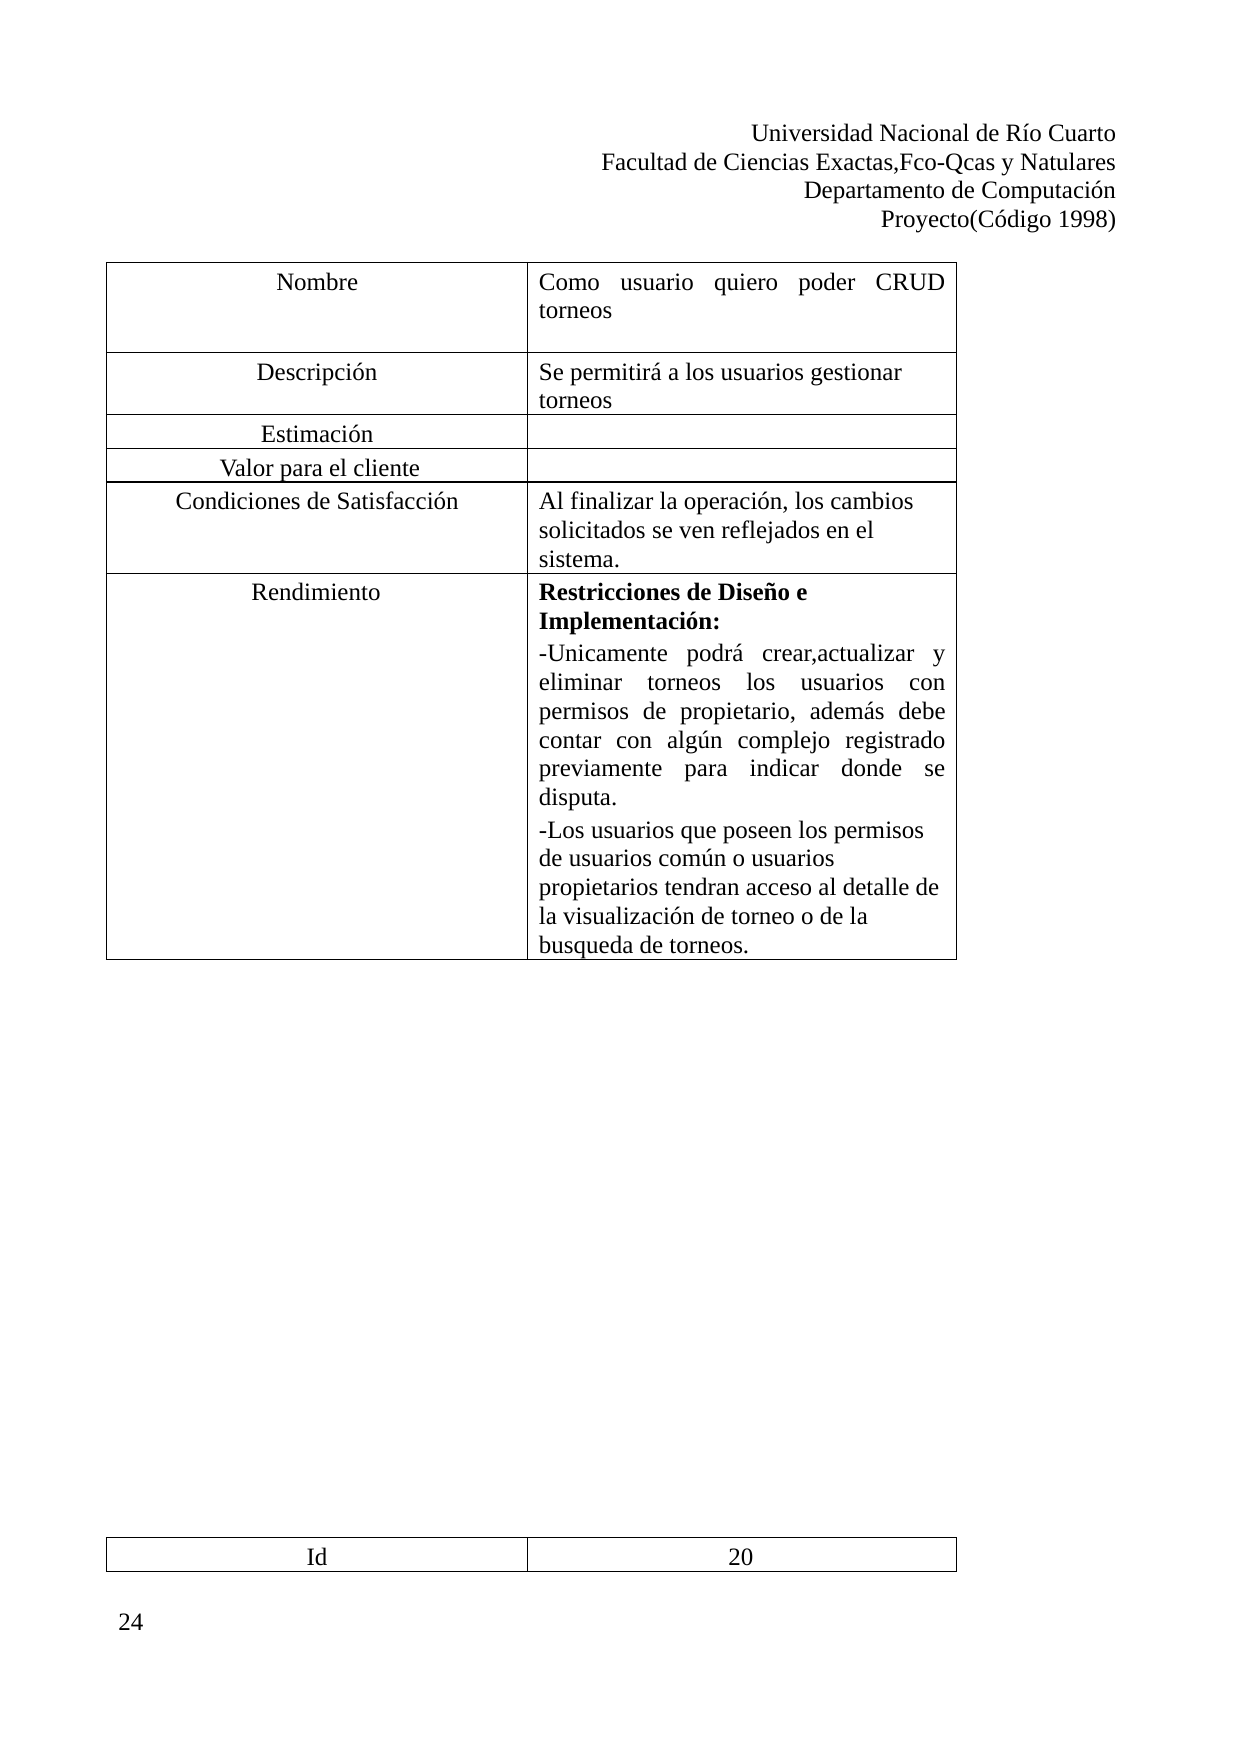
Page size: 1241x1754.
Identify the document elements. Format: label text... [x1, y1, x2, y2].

table_cell Estimación [107, 415, 527, 448]
table_cell Al finalizar la operación, los cambios solicitados se ven reflejados en el sistema. [528, 483, 956, 572]
table_cell Condiciones de Satisfacción [107, 483, 527, 572]
table_cell Se permitirá a los usuarios gestionar torneos [528, 353, 956, 414]
table_header Id [107, 1538, 527, 1571]
table_cell Descripción [107, 353, 527, 414]
table_cell Restricciones de Diseño e Implementación: -Unicamente podrá crear,actualizar y eliminar torneos los usuarios con permisos de propietario, además debe contar con algún complejo registrado previamente para indicar donde se disputa. -Los usuarios que poseen los permisos de usuarios común o usuarios propietarios tendran acceso al detalle de la visualización de torneo o de la busqueda de torneos. [528, 574, 956, 958]
table_cell Rendimiento [107, 574, 527, 958]
table_cell [528, 449, 956, 481]
table_cell Nombre [107, 263, 527, 352]
table_cell Como usuario quiero poder CRUD torneos [528, 263, 956, 352]
table_cell [528, 415, 956, 448]
table_header 20 [528, 1538, 956, 1571]
table_cell Valor para el cliente [107, 449, 527, 481]
